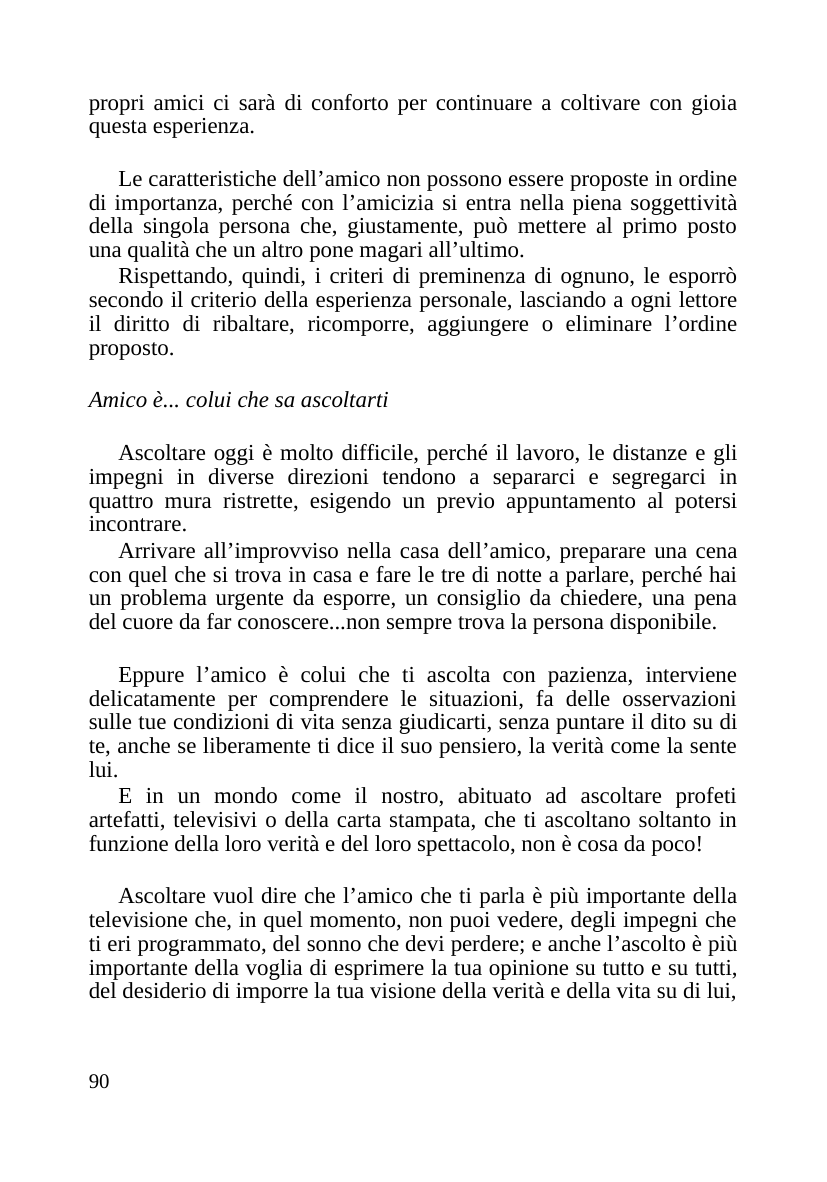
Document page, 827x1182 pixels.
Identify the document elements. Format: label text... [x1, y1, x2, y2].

text E in un mondo come il nostro, abituato ad ascoltare profeti artefatti, televisivi o della carta stampata, che ti ascoltano soltanto in funzione della loro verità e del loro spettacolo, non è cosa da poco! [88, 782, 738, 856]
text Arrivare all’improvviso nella casa dell’amico, preparare una cena con quel che si trova in casa e fare le tre di notte a parlare, perché hai un problema urgente da esporre, un consiglio da chiedere, una pena del cuore da far conoscere...non sempre trova la persona disponibile. [88, 537, 738, 634]
text Le caratteristiche dell’amico non possono essere proposte in ordine di importanza, perché con l’amicizia si entra nella piena soggettività della singola persona che, giustamente, può mettere al primo posto una qualità che un altro pone magari all’ultimo. [88, 165, 738, 263]
text propri amici ci sarà di conforto per continuare a coltivare con gioia questa esperienza. [88, 88, 738, 139]
text Rispettando, quindi, i criteri di preminenza di ognuno, le esporrò secondo il criterio della esperienza personale, lasciando a ogni lettore il diritto di ribaltare, ricomporre, aggiungere o eliminare l’ordine proposto. [88, 263, 738, 360]
text Ascoltare vuol dire che l’amico che ti parla è più importante della televisione che, in quel momento, non puoi vedere, degli impegni che ti eri programmato, del sonno che devi perdere; e anche l’ascolto è più importante della voglia di esprimere la tua opinione su tutto e su tutti, del desiderio di imporre la tua visione della verità e della vita su di lui, [88, 882, 738, 1004]
text Amico è... colui che sa ascoltarti [88, 387, 738, 413]
text Eppure l’amico è colui che ti ascolta con pazienza, interviene delicatamente per comprendere le situazioni, fa delle osservazioni sulle tue condizioni di vita senza giudicarti, senza puntare il dito su di te, anche se liberamente ti dice il suo pensiero, la verità come la sente lui. [88, 661, 738, 782]
text Ascoltare oggi è molto difficile, perché il lavoro, le distanze e gli impegni in diverse direzioni tendono a separarci e segregarci in quattro mura ristrette, esigendo un previo appuntamento al potersi incontrare. [88, 439, 738, 537]
